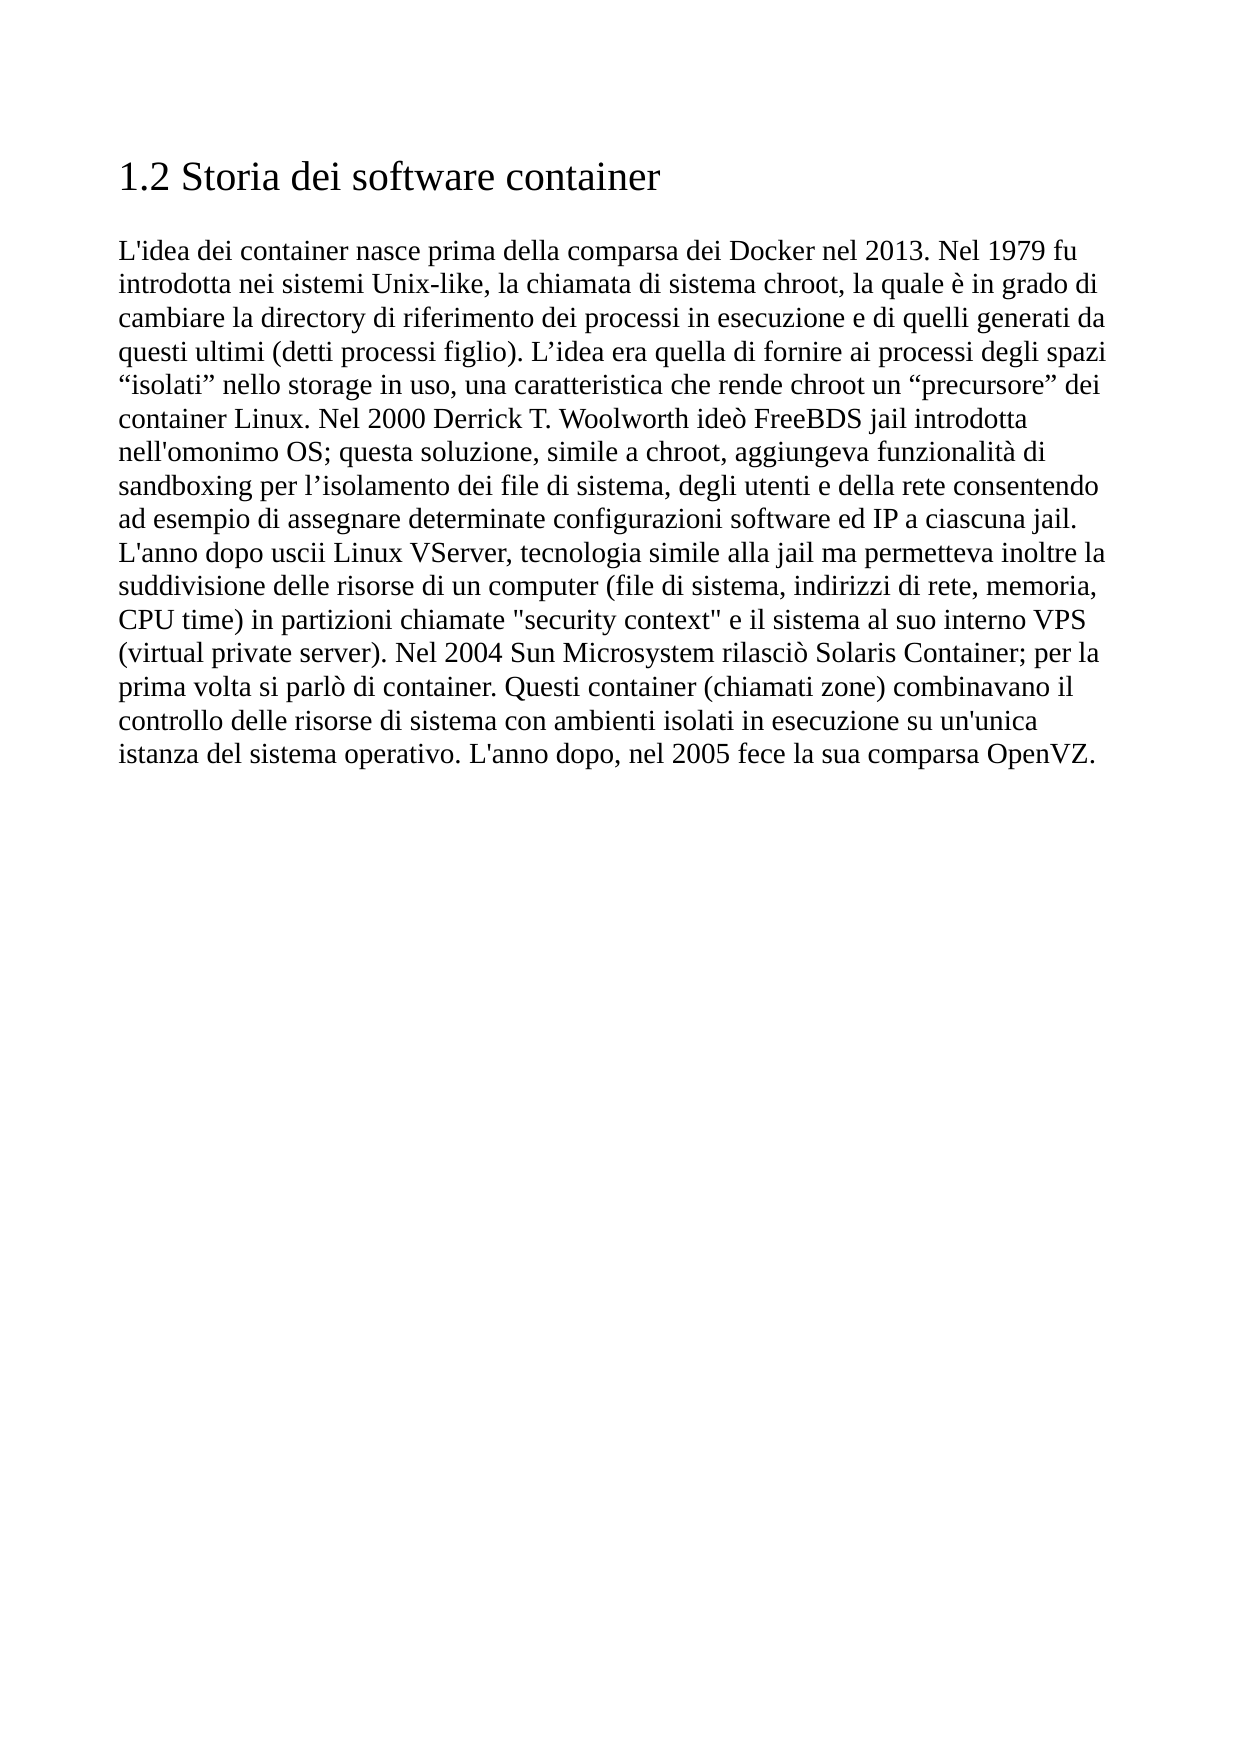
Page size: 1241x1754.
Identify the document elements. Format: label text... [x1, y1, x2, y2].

text L'idea dei container nasce prima della comparsa dei Docker nel 2013. Nel 1979 fu introdotta nei sistemi Unix-like, la chiamata di sistema chroot, la quale è in grado di cambiare la directory di riferimento dei processi in esecuzione e di quelli generati da questi ultimi (detti processi figlio). L’idea era quella di fornire ai processi degli spazi “isolati” nello storage in uso, una caratteristica che rende chroot un “precursore” dei container Linux. Nel 2000 Derrick T. Woolworth ideò FreeBDS jail introdotta nell'omonimo OS; questa soluzione, simile a chroot, aggiungeva funzionalità di sandboxing per l’isolamento dei file di sistema, degli utenti e della rete consentendo ad esempio di assegnare determinate configurazioni software ed IP a ciascuna jail. L'anno dopo uscii Linux VServer, tecnologia simile alla jail ma permetteva inoltre la suddivisione delle risorse di un computer (file di sistema, indirizzi di rete, memoria, CPU time) in partizioni chiamate "security context" e il sistema al suo interno VPS (virtual private server). Nel 2004 Sun Microsystem rilasciò Solaris Container; per la prima volta si parlò di container. Questi container (chiamati zone) combinavano il controllo delle risorse di sistema con ambienti isolati in esecuzione su un'unica istanza del sistema operativo. L'anno dopo, nel 2005 fece la sua comparsa OpenVZ. [118, 233, 1122, 770]
list Storia dei software container [118, 152, 1122, 199]
